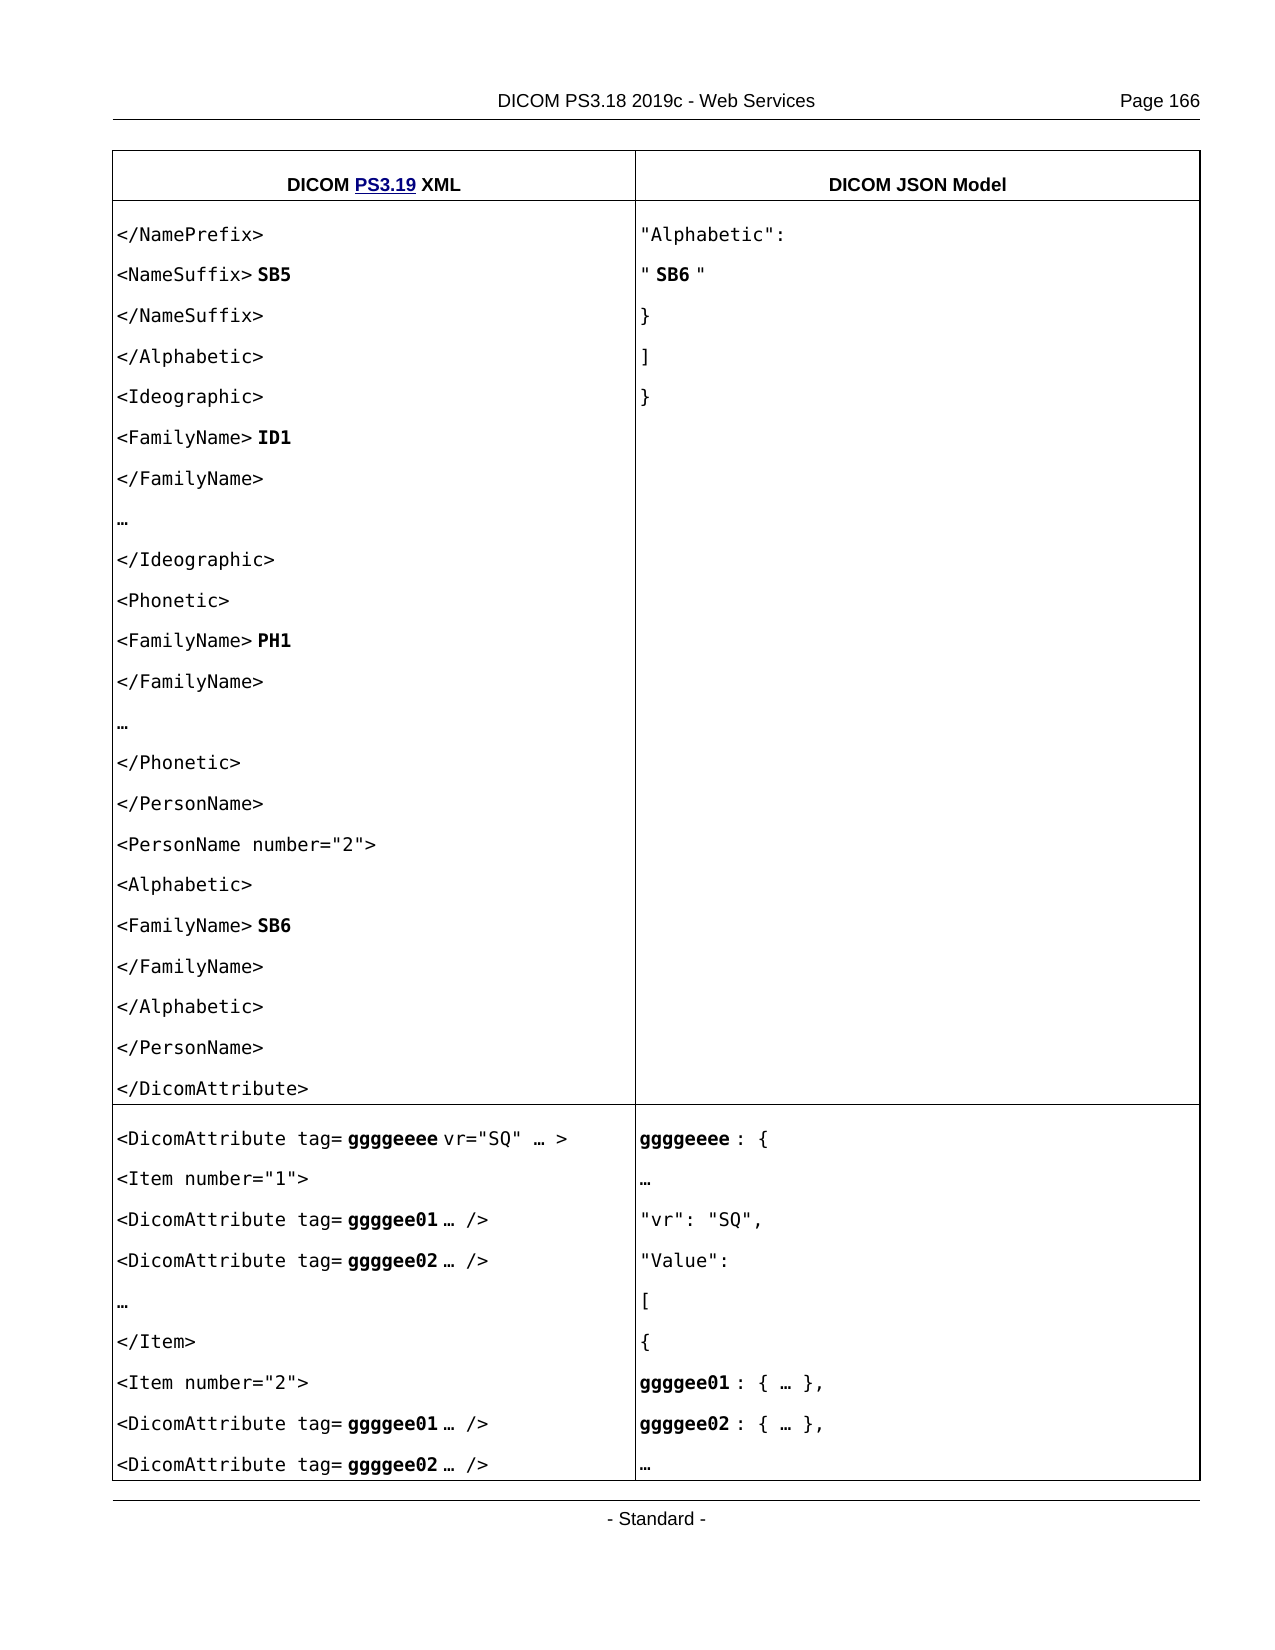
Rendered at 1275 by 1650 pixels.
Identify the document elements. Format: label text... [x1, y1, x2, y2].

table_header DICOM JSON Model [636, 151, 1199, 200]
table_cell "Alphabetic": " SB6 " } ] } [636, 201, 1199, 1104]
table_header DICOM PS3.19 XML [113, 151, 635, 200]
table_cell </NamePrefix> <NameSuffix> SB5 </NameSuffix> </Alphabetic> <Ideographic> <FamilyName> ID1 </FamilyName> … </Ideographic> <Phonetic> <FamilyName> PH1 </FamilyName> … </Phonetic> </PersonName> <PersonName number="2"> <Alphabetic> <FamilyName> SB6 </FamilyName> </Alphabetic> </PersonName> </DicomAttribute> [113, 201, 635, 1104]
table_cell <DicomAttribute tag= ggggeeee vr="SQ" … > <Item number="1"> <DicomAttribute tag= ggggee01 … /> <DicomAttribute tag= ggggee02 … /> … </Item> <Item number="2"> <DicomAttribute tag= ggggee01 … /> <DicomAttribute tag= ggggee02 … /> [113, 1105, 635, 1480]
table_cell ggggeeee : { … "vr": "SQ", "Value": [ { ggggee01 : { … }, ggggee02 : { … }, … [636, 1105, 1199, 1480]
